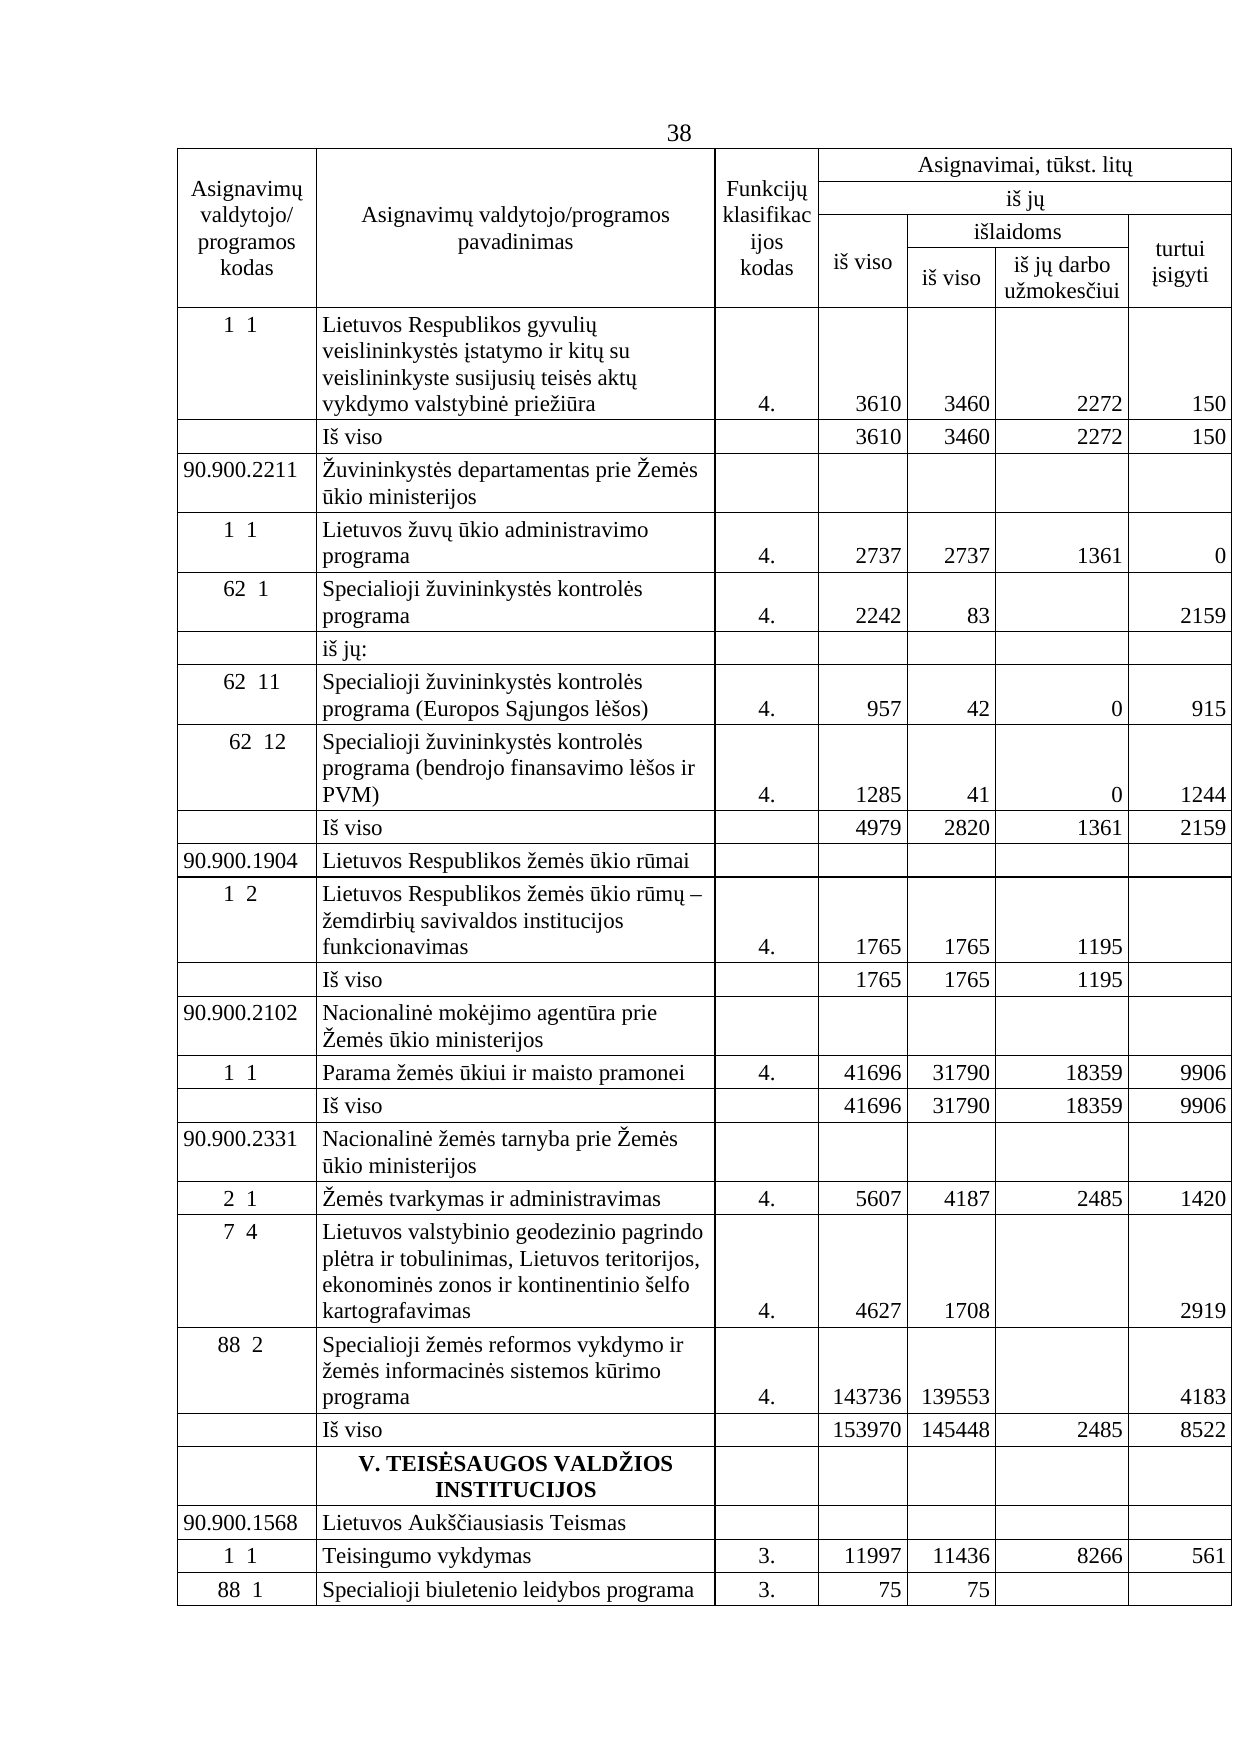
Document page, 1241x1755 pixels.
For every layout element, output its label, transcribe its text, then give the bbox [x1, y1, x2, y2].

table_cell [819, 997, 907, 1055]
table_cell 4. [716, 1215, 818, 1327]
table_cell 62 12 [178, 725, 316, 810]
table_cell [996, 632, 1128, 664]
table_cell 1361 [996, 811, 1128, 843]
table_cell 2159 [1129, 811, 1231, 843]
table_cell [996, 844, 1128, 876]
table_cell 0 [1129, 513, 1231, 572]
table_cell 0 [996, 725, 1128, 810]
table_cell 2272 [996, 308, 1128, 419]
table_cell 41696 [819, 1089, 907, 1122]
table_cell [716, 811, 818, 843]
table_cell Lietuvos Respublikos žemės ūkio rūmai [317, 844, 714, 876]
table_cell [996, 1447, 1128, 1505]
table_cell 4627 [819, 1215, 907, 1327]
table_cell [716, 1123, 818, 1181]
table_cell iš jų darbo užmokesčiui [996, 248, 1128, 307]
table_cell 3. [716, 1540, 818, 1572]
table_cell Lietuvos Respublikos žemės ūkio rūmų – žemdirbių savivaldos institucijos funkcionavimas [317, 878, 714, 962]
table_cell [1129, 632, 1231, 664]
table_cell [1129, 1506, 1231, 1539]
table_cell 153970 [819, 1414, 907, 1446]
table_cell [716, 454, 818, 512]
table_cell 1 1 [178, 1540, 316, 1572]
table_cell 18359 [996, 1056, 1128, 1088]
table_cell 4979 [819, 811, 907, 843]
table_cell 915 [1129, 665, 1231, 724]
table_cell 11997 [819, 1540, 907, 1572]
table_cell 1285 [819, 725, 907, 810]
table_cell Nacionalinė mokėjimo agentūra prie Žemės ūkio ministerijos [317, 997, 714, 1055]
table_cell 62 11 [178, 665, 316, 724]
table_cell Lietuvos žuvų ūkio administravimo programa [317, 513, 714, 572]
table_cell 11436 [908, 1540, 995, 1572]
table_cell V. TEISĖSAUGOS VALDŽIOS INSTITUCIJOS [317, 1447, 714, 1505]
table_cell Parama žemės ūkiui ir maisto pramonei [317, 1056, 714, 1088]
table_header Funkcijų klasifikacijos kodas [716, 149, 818, 307]
table_header Asignavimai, tūkst. litų [819, 149, 1231, 181]
table_cell [996, 454, 1128, 512]
table_cell 139553 [908, 1328, 995, 1413]
table_cell 150 [1129, 308, 1231, 419]
table_cell 1708 [908, 1215, 995, 1327]
table_cell [178, 963, 316, 996]
table_cell 3610 [819, 308, 907, 419]
table_cell 4. [716, 1328, 818, 1413]
table_cell [178, 632, 316, 664]
table_cell 1 1 [178, 308, 316, 419]
table_cell [716, 844, 818, 876]
table_cell [716, 1447, 818, 1505]
table_cell 3. [716, 1573, 818, 1605]
table_cell 3610 [819, 420, 907, 452]
table_cell Žemės tvarkymas ir administravimas [317, 1182, 714, 1214]
table_cell 143736 [819, 1328, 907, 1413]
table_cell iš jų [819, 182, 1231, 214]
table_cell [178, 420, 316, 452]
table_cell 150 [1129, 420, 1231, 452]
table_cell 2272 [996, 420, 1128, 452]
table_cell 1 2 [178, 878, 316, 962]
table_cell 4. [716, 1182, 818, 1214]
table_cell Teisingumo vykdymas [317, 1540, 714, 1572]
table_header Asignavimų valdytojo/ programos kodas [178, 149, 316, 307]
table_cell [1129, 1123, 1231, 1181]
table_cell 561 [1129, 1540, 1231, 1572]
table_cell 2737 [819, 513, 907, 572]
table_cell 31790 [908, 1056, 995, 1088]
table_cell [996, 573, 1128, 631]
table_cell [1129, 1447, 1231, 1505]
table_cell Iš viso [317, 811, 714, 843]
table_cell 1244 [1129, 725, 1231, 810]
table_cell 1195 [996, 878, 1128, 962]
table_cell [1129, 997, 1231, 1055]
table_cell Lietuvos Respublikos gyvulių veislininkystės įstatymo ir kitų su veislininkyste susijusių teisės aktų vykdymo valstybinė priežiūra [317, 308, 714, 419]
table_cell 31790 [908, 1089, 995, 1122]
table_cell [1129, 1573, 1231, 1605]
table_cell [819, 1123, 907, 1181]
table_cell Iš viso [317, 420, 714, 452]
table_cell [996, 1215, 1128, 1327]
table_cell 75 [819, 1573, 907, 1605]
table_cell [996, 1573, 1128, 1605]
table_cell 41696 [819, 1056, 907, 1088]
table_cell 4. [716, 878, 818, 962]
table_cell 9906 [1129, 1056, 1231, 1088]
table_cell 83 [908, 573, 995, 631]
table_cell [819, 454, 907, 512]
table_cell 4187 [908, 1182, 995, 1214]
table_cell 4183 [1129, 1328, 1231, 1413]
table_cell 88 1 [178, 1573, 316, 1605]
table_cell 2 1 [178, 1182, 316, 1214]
table_cell 0 [996, 665, 1128, 724]
table_cell [716, 1414, 818, 1446]
table_cell 4. [716, 513, 818, 572]
table_cell [716, 963, 818, 996]
table_cell Specialioji žuvininkystės kontrolės programa (Europos Sąjungos lėšos) [317, 665, 714, 724]
table_cell [908, 844, 995, 876]
table_cell 3460 [908, 420, 995, 452]
table_cell [1129, 963, 1231, 996]
table_cell Lietuvos Aukščiausiasis Teismas [317, 1506, 714, 1539]
table_header Asignavimų valdytojo/programos pavadinimas [317, 149, 714, 307]
table_cell 90.900.2331 [178, 1123, 316, 1181]
table_cell 8266 [996, 1540, 1128, 1572]
table_cell iš viso [819, 215, 907, 307]
table_cell Iš viso [317, 1414, 714, 1446]
table_cell 2820 [908, 811, 995, 843]
table_cell [908, 997, 995, 1055]
table_cell 9906 [1129, 1089, 1231, 1122]
table_cell 1765 [819, 878, 907, 962]
table_cell [996, 997, 1128, 1055]
table_cell 18359 [996, 1089, 1128, 1122]
table_cell 1765 [819, 963, 907, 996]
table_cell 42 [908, 665, 995, 724]
table_cell [819, 632, 907, 664]
table_cell [996, 1123, 1128, 1181]
table_cell 2737 [908, 513, 995, 572]
table_cell 1765 [908, 878, 995, 962]
table_cell [1129, 878, 1231, 962]
table_cell [908, 454, 995, 512]
table_cell 4. [716, 725, 818, 810]
table_cell [1129, 454, 1231, 512]
table_cell 62 1 [178, 573, 316, 631]
table_cell 4. [716, 308, 818, 419]
table_cell 2485 [996, 1182, 1128, 1214]
table_cell 88 2 [178, 1328, 316, 1413]
table_cell [716, 1506, 818, 1539]
table_cell 2919 [1129, 1215, 1231, 1327]
table_cell 75 [908, 1573, 995, 1605]
table_cell Specialioji žuvininkystės kontrolės programa (bendrojo finansavimo lėšos ir PVM) [317, 725, 714, 810]
table_cell 1195 [996, 963, 1128, 996]
table_cell [178, 1414, 316, 1446]
table_cell 90.900.2102 [178, 997, 316, 1055]
table_cell [716, 1089, 818, 1122]
table_cell 1765 [908, 963, 995, 996]
table_cell 4. [716, 665, 818, 724]
table_cell [996, 1328, 1128, 1413]
table_cell [908, 1506, 995, 1539]
table_cell [819, 1506, 907, 1539]
table_cell [716, 420, 818, 452]
table_cell 1420 [1129, 1182, 1231, 1214]
table_cell [908, 1447, 995, 1505]
table_cell [716, 632, 818, 664]
table_cell [996, 1506, 1128, 1539]
table_cell 90.900.1904 [178, 844, 316, 876]
table_cell 957 [819, 665, 907, 724]
table_cell [819, 844, 907, 876]
table_cell išlaidoms [908, 215, 1128, 247]
table_cell Nacionalinė žemės tarnyba prie Žemės ūkio ministerijos [317, 1123, 714, 1181]
table_cell 4. [716, 573, 818, 631]
table_cell Specialioji biuletenio leidybos programa [317, 1573, 714, 1605]
table_cell Specialioji žuvininkystės kontrolės programa [317, 573, 714, 631]
table_cell [178, 811, 316, 843]
table_cell 3460 [908, 308, 995, 419]
table_cell 2159 [1129, 573, 1231, 631]
table_cell [908, 632, 995, 664]
table_cell 1 1 [178, 1056, 316, 1088]
table_cell 1361 [996, 513, 1128, 572]
table_cell 2485 [996, 1414, 1128, 1446]
table_cell 8522 [1129, 1414, 1231, 1446]
table_cell [908, 1123, 995, 1181]
table_cell iš jų: [317, 632, 714, 664]
table_cell 7 4 [178, 1215, 316, 1327]
table_cell 2242 [819, 573, 907, 631]
table_cell Specialioji žemės reformos vykdymo ir žemės informacinės sistemos kūrimo programa [317, 1328, 714, 1413]
table_cell Iš viso [317, 1089, 714, 1122]
table_cell 145448 [908, 1414, 995, 1446]
table_cell 41 [908, 725, 995, 810]
table_cell 90.900.1568 [178, 1506, 316, 1539]
table_cell 4. [716, 1056, 818, 1088]
table_cell 1 1 [178, 513, 316, 572]
table_cell [1129, 844, 1231, 876]
table_cell Lietuvos valstybinio geodezinio pagrindo plėtra ir tobulinimas, Lietuvos teritorijos, ekonominės zonos ir kontinentinio šelfo kartografavimas [317, 1215, 714, 1327]
table_cell [716, 997, 818, 1055]
table_cell Iš viso [317, 963, 714, 996]
table_cell 5607 [819, 1182, 907, 1214]
table_cell turtui įsigyti [1129, 215, 1231, 307]
table_cell [819, 1447, 907, 1505]
table_cell [178, 1089, 316, 1122]
table_cell iš viso [908, 248, 995, 307]
table_cell Žuvininkystės departamentas prie Žemės ūkio ministerijos [317, 454, 714, 512]
table_cell [178, 1447, 316, 1505]
table_cell 90.900.2211 [178, 454, 316, 512]
